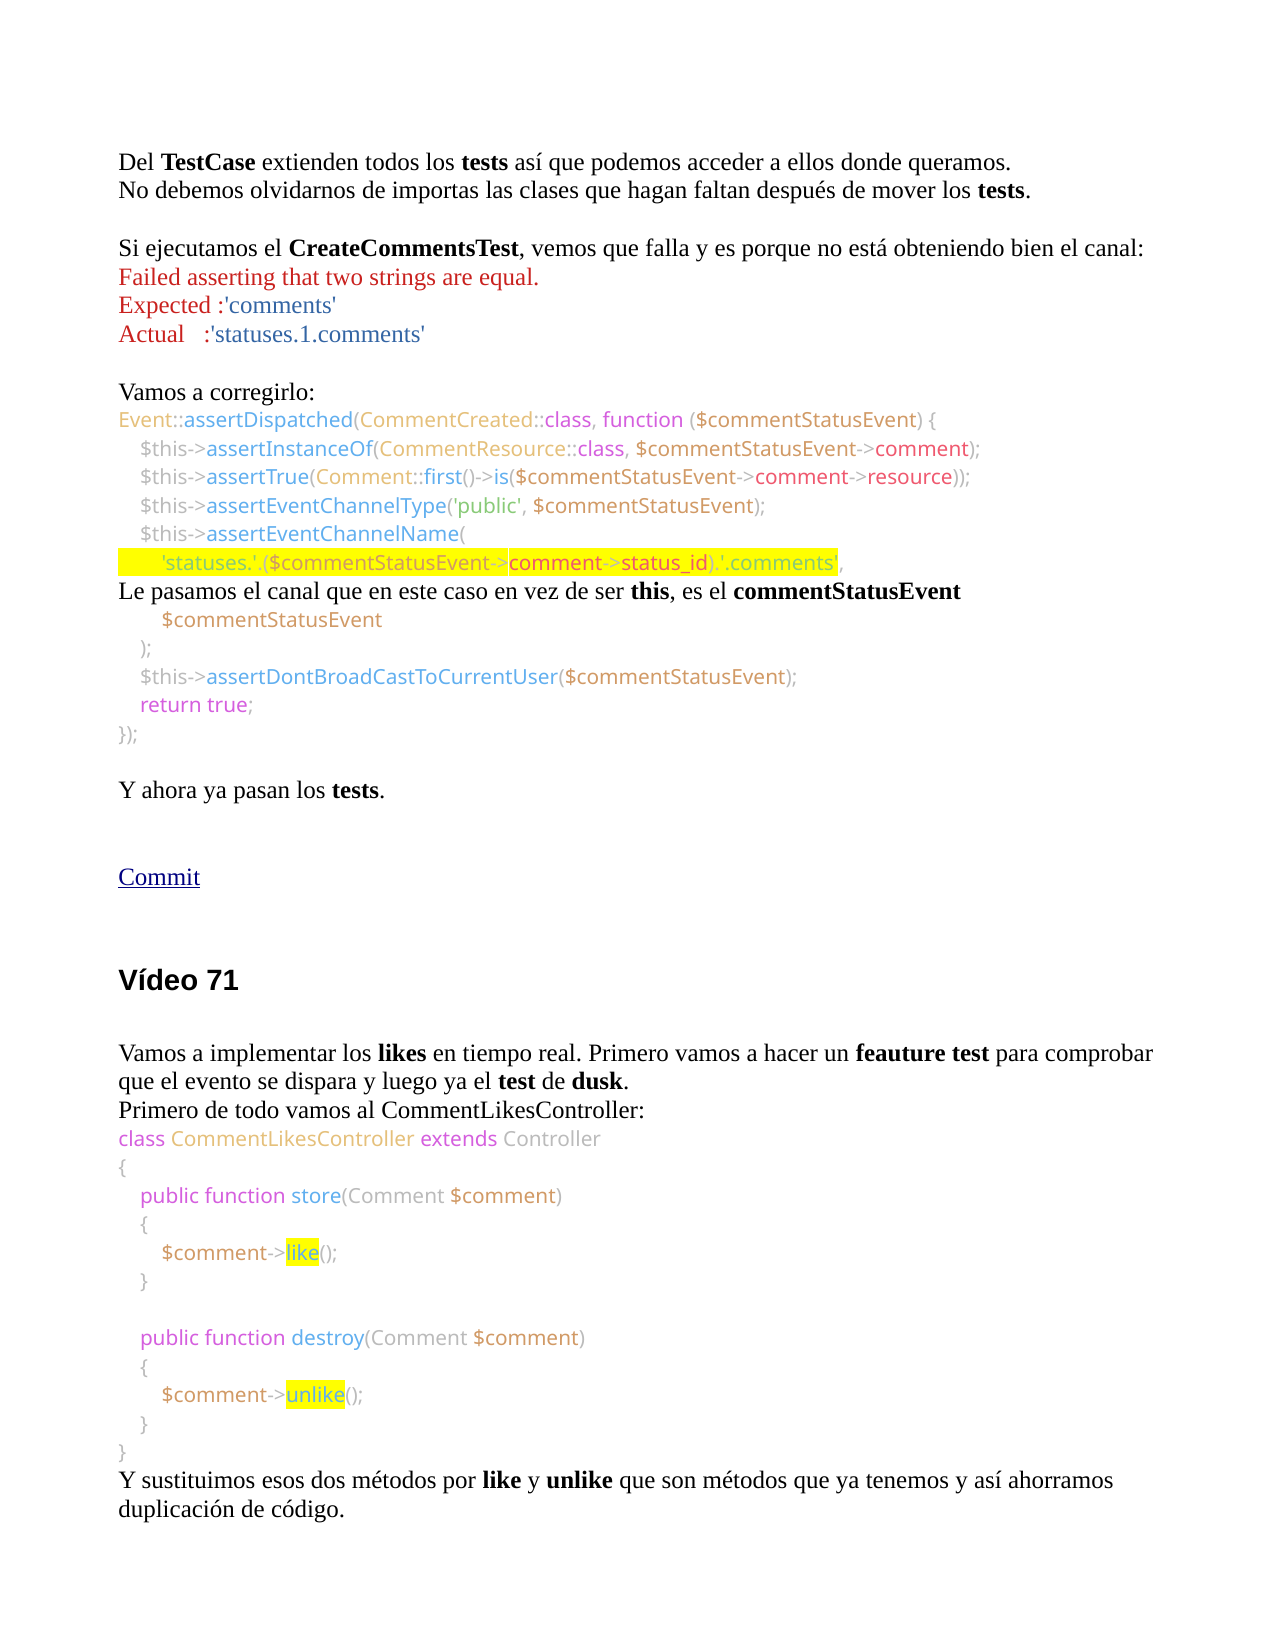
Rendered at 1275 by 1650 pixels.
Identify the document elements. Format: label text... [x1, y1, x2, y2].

text Primero de todo vamos al CommentLikesController: [118, 1095, 1157, 1124]
text Event::assertDispatched(CommentCreated::class, function ($commentStatusEvent) { $this->assertInstanceOf(CommentResource::class, $commentStatusEvent->comment); $this->assertTrue(Comment::first()->is($commentStatusEvent->comment->resource)); $this->assertEventChannelType('public', $commentStatusEvent); $this->assertEventChannelName( 'statuses.'.($commentStatusEvent->comment->status_id).'.comments', Le pasamos el canal que en este caso en vez de ser this, es el commentStatusEvent [118, 406, 1157, 605]
text Commit [118, 862, 1157, 891]
subtitle Vídeo 71 [118, 963, 1157, 996]
text class CommentLikesController extends Controller { public function store(Comment $comment) { $comment->like(); } public function destroy(Comment $comment) { $comment->unlike(); } } [118, 1124, 1157, 1466]
text Si ejecutamos el CreateCommentsTest, vemos que falla y es porque no está obteniendo bien el canal: [118, 233, 1157, 262]
text Actual :'statuses.1.comments' [118, 319, 1157, 348]
text Del TestCase extienden todos los tests así que podemos acceder a ellos donde queramos. [118, 147, 1157, 176]
text Failed asserting that two strings are equal. [118, 262, 1157, 291]
text $commentStatusEvent ); $this->assertDontBroadCastToCurrentUser($commentStatusEvent); return true; }); [118, 605, 1157, 747]
text Expected :'comments' [118, 291, 1157, 319]
text Vamos a implementar los likes en tiempo real. Primero vamos a hacer un feauture test para comprobar que el evento se dispara y luego ya el test de dusk. [118, 1038, 1157, 1095]
text No debemos olvidarnos de importas las clases que hagan faltan después de mover los tests. [118, 176, 1157, 204]
text Y ahora ya pasan los tests. [118, 776, 1157, 804]
text Y sustituimos esos dos métodos por like y unlike que son métodos que ya tenemos y así ahorramos duplicación de código. [118, 1466, 1157, 1523]
text Vamos a corregirlo: [118, 377, 1157, 406]
